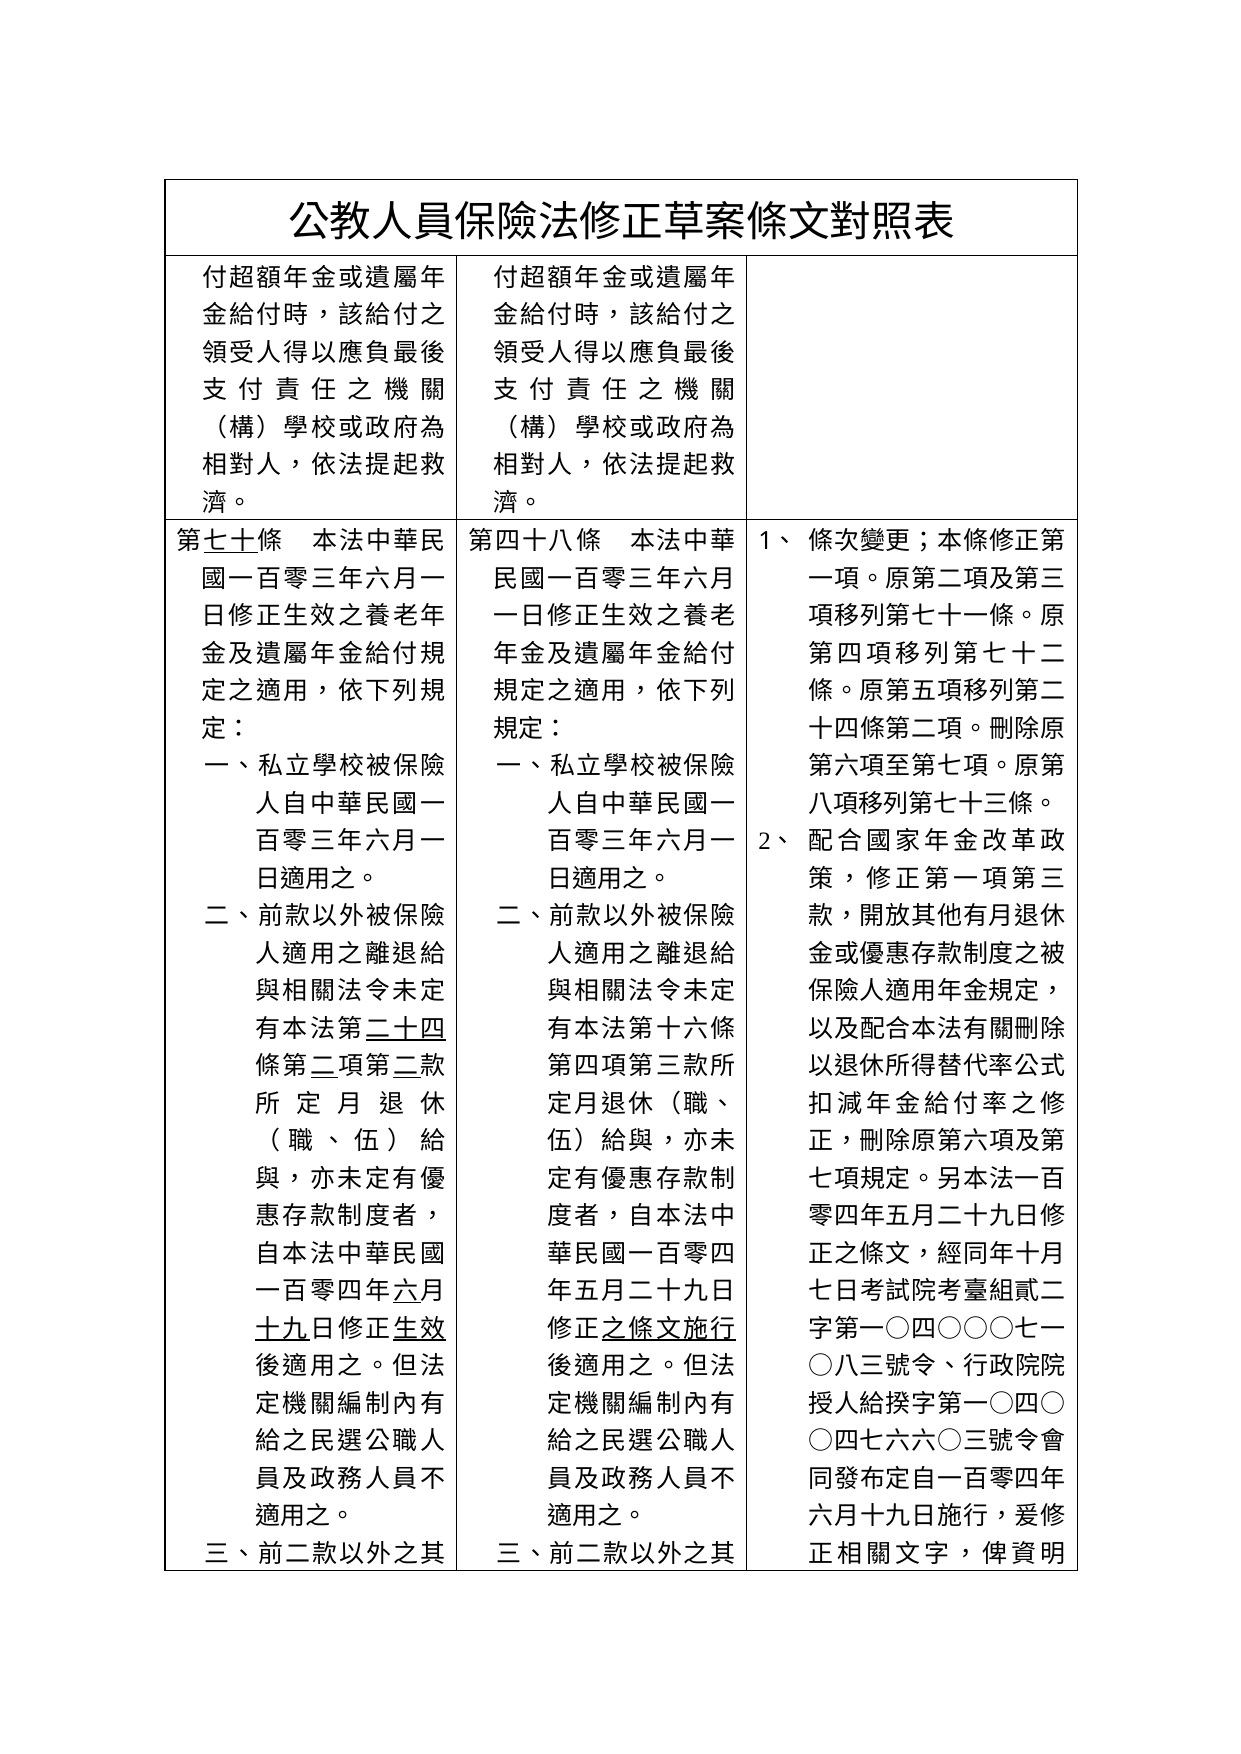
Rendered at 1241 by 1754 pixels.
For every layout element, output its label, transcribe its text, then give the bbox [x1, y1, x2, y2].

table_cell [747, 256, 1077, 519]
table_header 公教人員保險法修正草案條文對照表 [166, 180, 1077, 255]
table_cell 條次變更；本條修正第一項。原第二項及第三項移列第七十一條。原第四項移列第七十二條。原第五項移列第二十四條第二項。刪除原第六項至第七項。原第八項移列第七十三條。 配合國家年金改革政策，修正第一項第三款，開放其他有月退休金或優惠存款制度之被保險人適用年金規定，以及配合本法有關刪除以退休所得替代率公式扣減年金給付率之修正，刪除原第六項及第七項規定。另本法一百零四年五月二十九日修正之條文，經同年十月七日考試院考臺組貳二字第一○四○○○七一○八三號令、行政院院授人給揆字第一○四○○四七六六○三號令會同發布定自一百零四年六月十九日施行，爰修正相關文字，俾資明確。 [747, 520, 1077, 1570]
table_cell 第四十八條 本法中華民國一百零三年六月一日修正生效之養老年金及遺屬年金給付規定之適用，依下列規定： 一、私立學校被保險人自中華民國一百零三年六月一日適用之。 二、前款以外被保險人適用之離退給與相關法令未定有本法第十六條第四項第三款所定月退休（職、伍）給與，亦未定有優惠存款制度者，自本法中華民國一百零四年五月二十九日修正之條文施行後適用之。但法定機關編制內有給之民選公職人員及政務人員不適用之。 三、前二款以外之其 [457, 520, 746, 1570]
table_cell 付超額年金或遺屬年金給付時，該給付之領受人得以應負最後支付責任之機關（構）學校或政府為相對人，依法提起救濟。 [166, 256, 456, 519]
table_cell 付超額年金或遺屬年金給付時，該給付之領受人得以應負最後支付責任之機關（構）學校或政府為相對人，依法提起救濟。 [457, 256, 746, 519]
table_cell 第七十條 本法中華民國一百零三年六月一日修正生效之養老年金及遺屬年金給付規定之適用，依下列規定： 一、私立學校被保險人自中華民國一百零三年六月一日適用之。 二、前款以外被保險人適用之離退給與相關法令未定有本法第二十四條第二項第二款所定月退休（職、伍）給與，亦未定有優惠存款制度者，自本法中華民國一百零四年六月十九日修正生效後適用之。但法定機關編制內有給之民選公職人員及政務人員不適用之。 三、前二款以外之其 [166, 520, 456, 1570]
